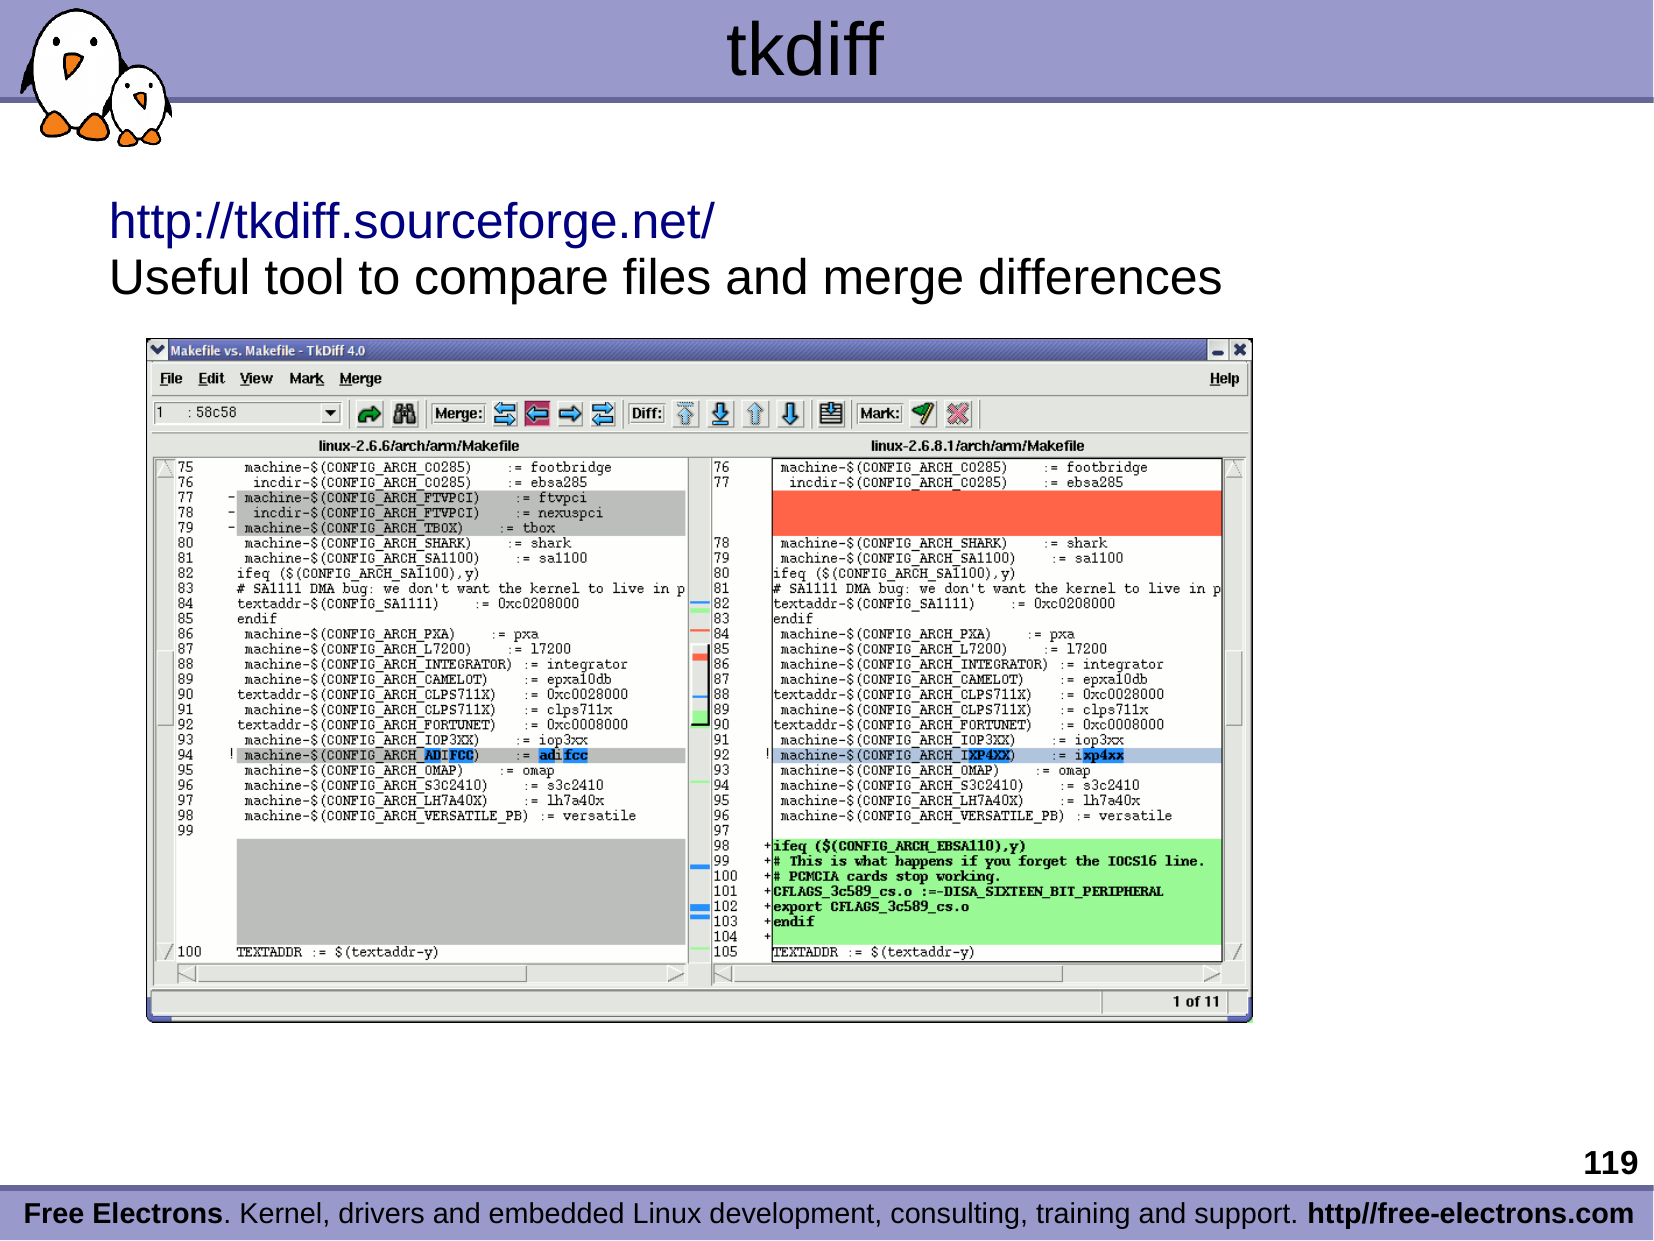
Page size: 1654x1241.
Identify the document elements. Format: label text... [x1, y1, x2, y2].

title tkdiff [60, 0, 1551, 100]
list http://tkdiff.sourceforge.net/ Useful tool to compare files and merge differences [91, 193, 1504, 1044]
picture [20, 8, 172, 147]
picture [146, 338, 1253, 1023]
